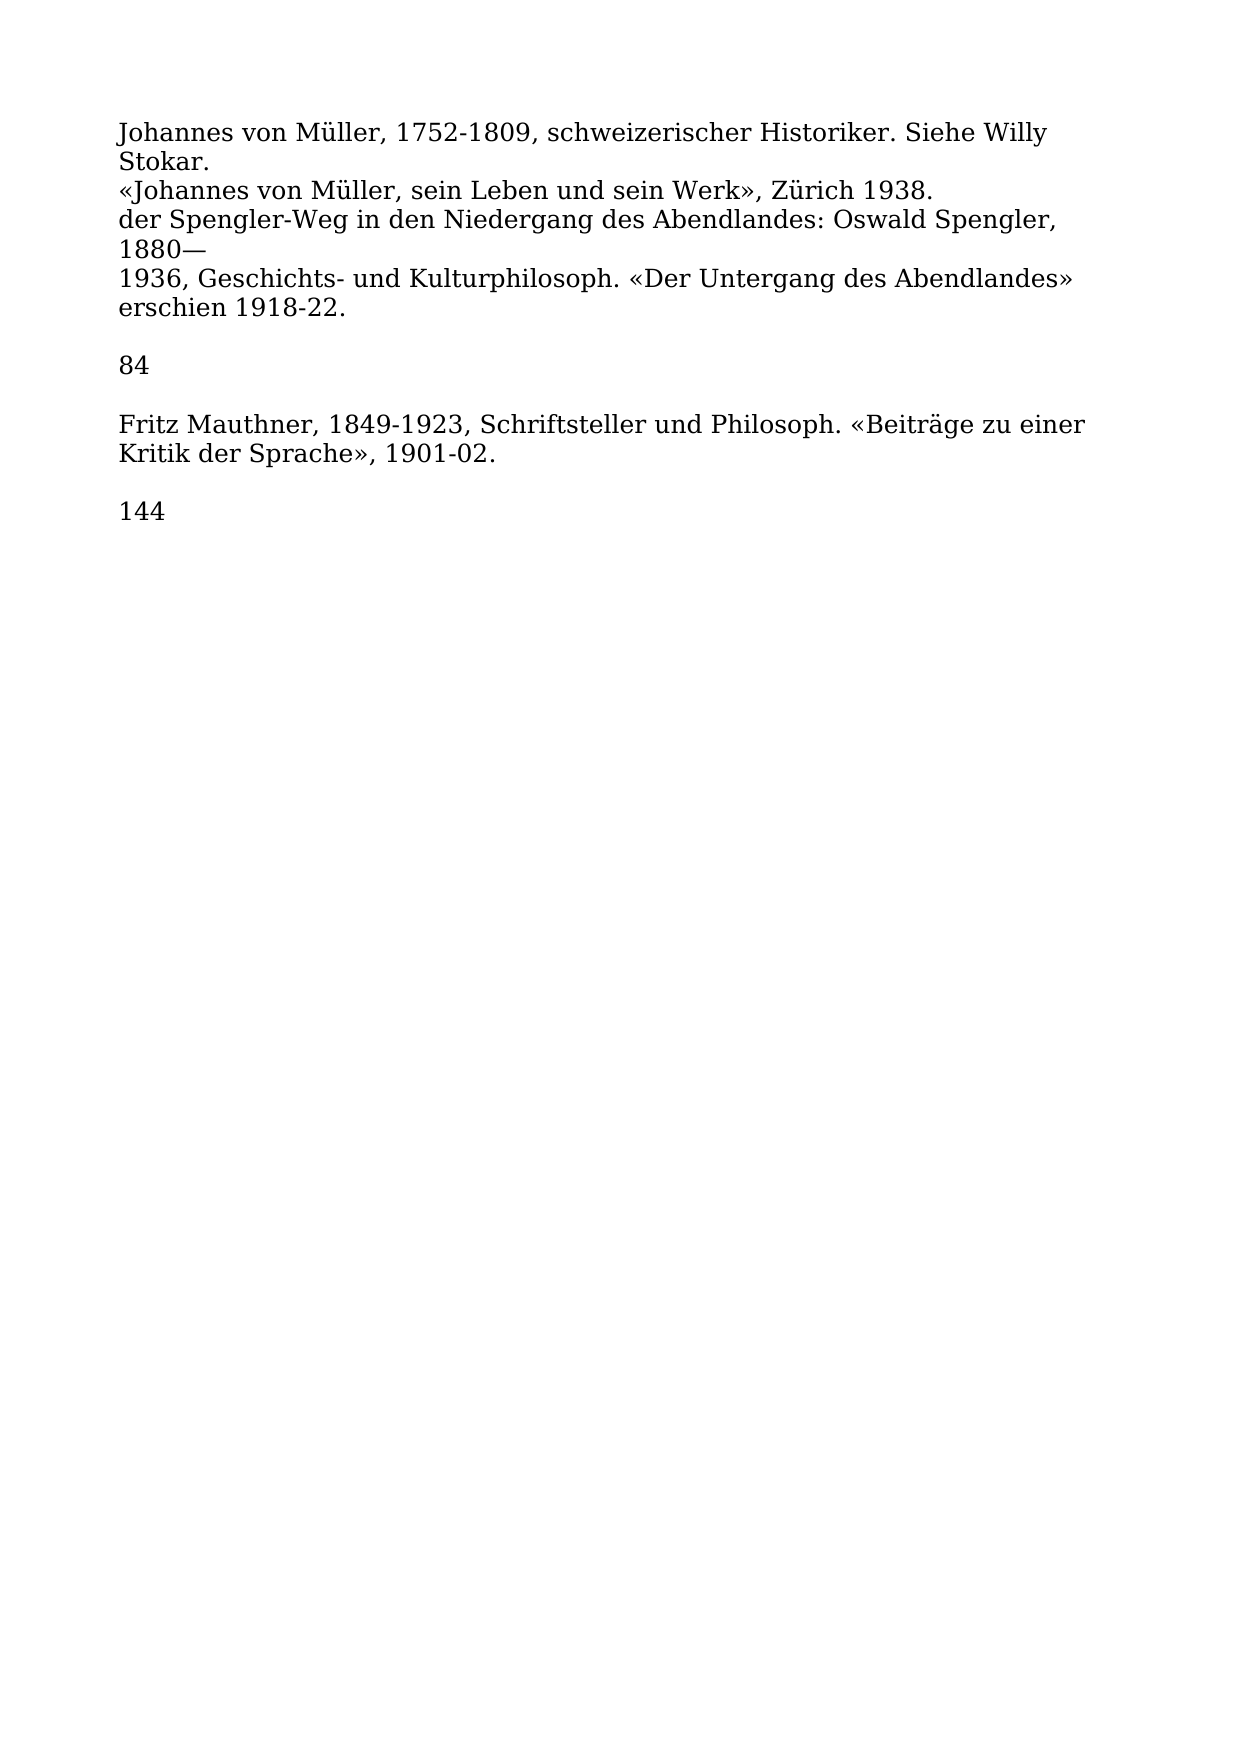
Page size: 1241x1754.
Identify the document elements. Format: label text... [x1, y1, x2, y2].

text «Johannes von Müller, sein Leben und sein Werk», Zürich 1938. [118, 176, 1122, 206]
text der Spengler-Weg in den Niedergang des Abendlandes: Oswald Spengler, 1880— [118, 206, 1122, 264]
text 84 [118, 351, 1122, 381]
text 144 [118, 497, 1122, 526]
text 1936, Geschichts- und Kulturphilosoph. «Der Untergang des Abendlandes» erschien 1918-22. [118, 264, 1122, 322]
text Fritz Mauthner, 1849-1923, Schriftsteller und Philosoph. «Beiträge zu einer Kritik der Sprache», 1901-02. [118, 410, 1122, 468]
text Johannes von Müller, 1752-1809, schweizerischer Historiker. Siehe Willy Stokar. [118, 118, 1122, 176]
